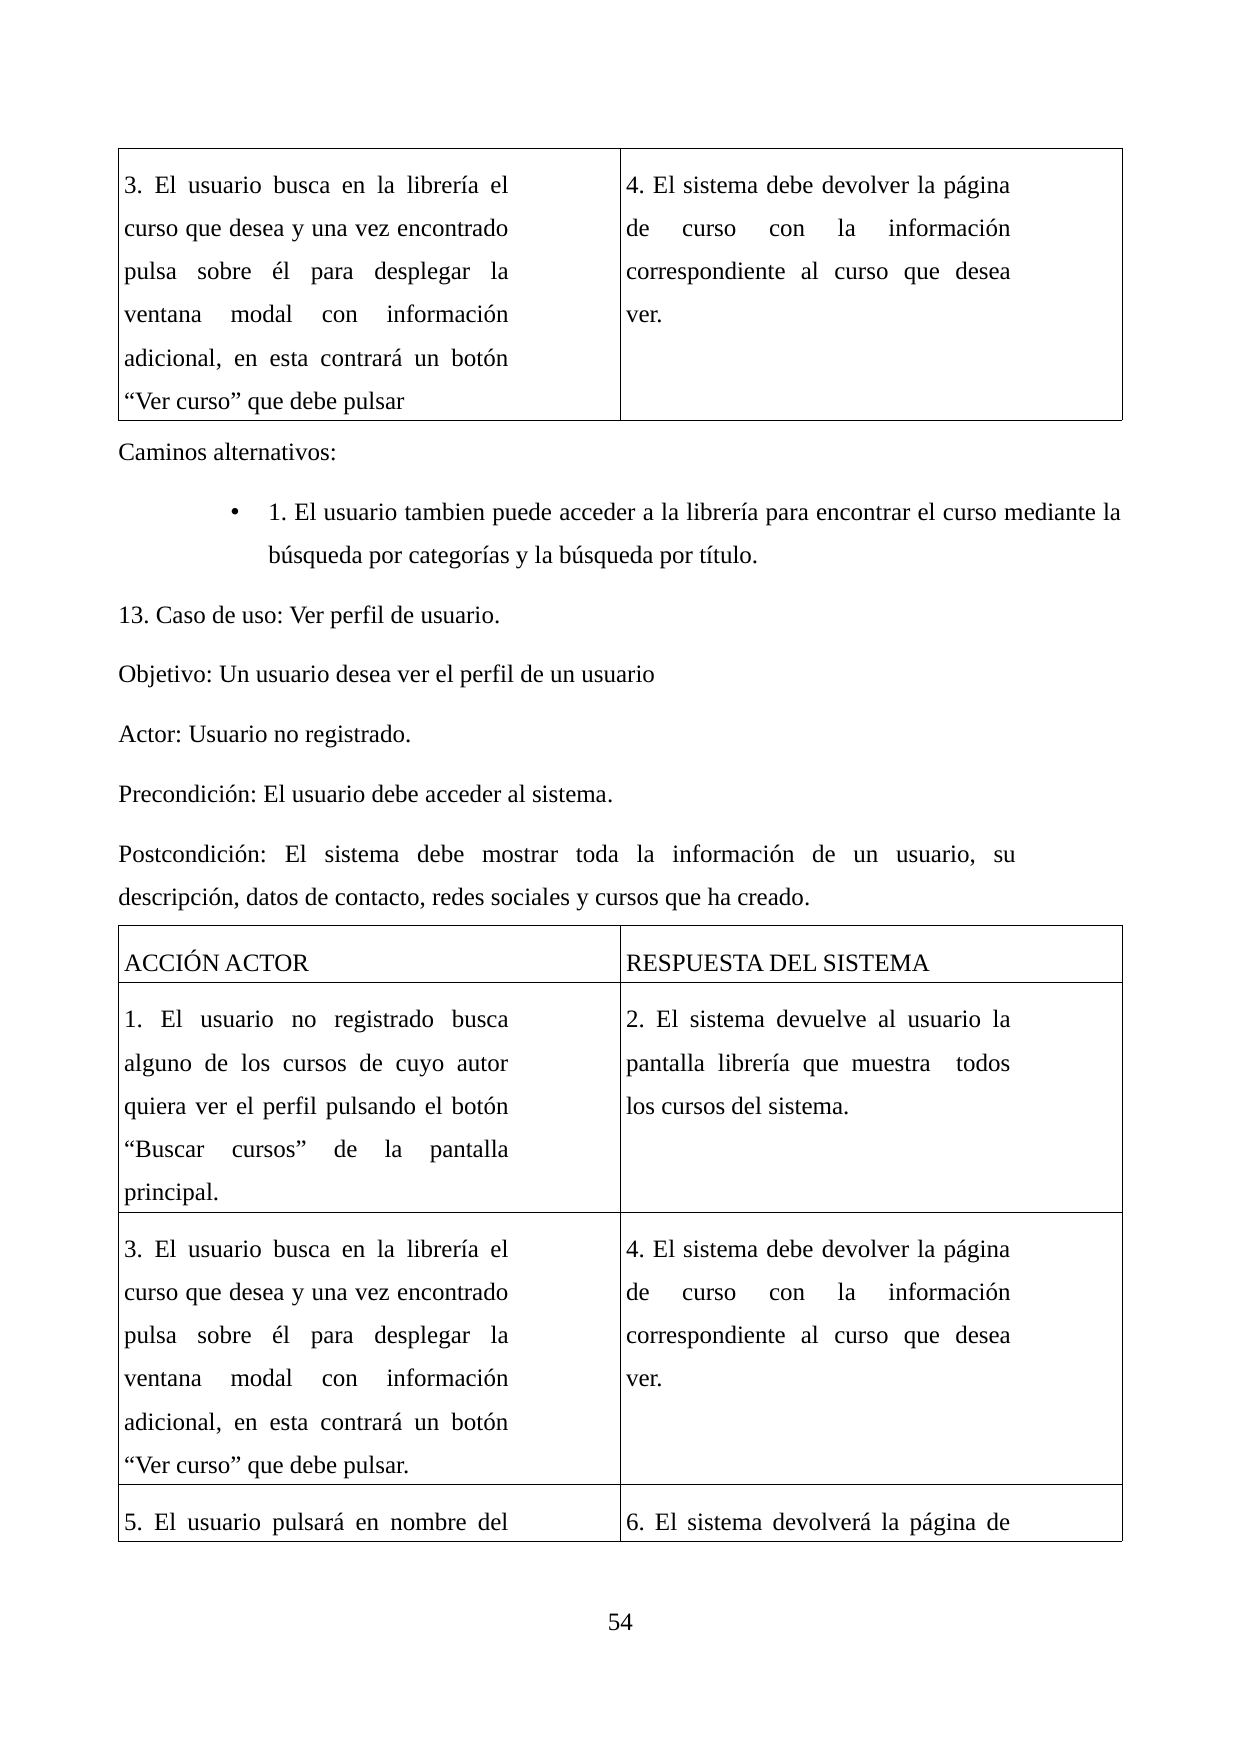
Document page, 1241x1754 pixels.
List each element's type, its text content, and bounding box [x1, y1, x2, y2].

text Objetivo: Un usuario desea ver el perfil de un usuario [118, 659, 1017, 688]
text Caminos alternativos: [118, 437, 1017, 466]
table_cell 3. El usuario busca en la librería el curso que desea y una vez encontrado pulsa sobre él para desplegar la ventana modal con información adicional, en esta contrará un botón “Ver curso” que debe pulsar [119, 149, 620, 420]
table_header ACCIÓN ACTOR [119, 926, 620, 982]
table_header RESPUESTA DEL SISTEMA [621, 926, 1122, 982]
table_cell 3. El usuario busca en la librería el curso que desea y una vez encontrado pulsa sobre él para desplegar la ventana modal con información adicional, en esta contrará un botón “Ver curso” que debe pulsar. [119, 1213, 620, 1484]
table_cell 4. El sistema debe devolver la página de curso con la información correspondiente al curso que desea ver. [621, 149, 1122, 420]
table_cell 5. El usuario pulsará en nombre del [119, 1485, 620, 1541]
table_cell 6. El sistema devolverá la página de [621, 1485, 1122, 1541]
text Precondición: El usuario debe acceder al sistema. [118, 779, 1017, 808]
text Actor: Usuario no registrado. [118, 719, 1017, 748]
table_cell 2. El sistema devuelve al usuario la pantalla librería que muestra todos los cursos del sistema. [621, 983, 1122, 1212]
text 13. Caso de uso: Ver perfil de usuario. [118, 600, 1017, 628]
table_cell 1. El usuario no registrado busca alguno de los cursos de cuyo autor quiera ver el perfil pulsando el botón “Buscar cursos” de la pantalla principal. [119, 983, 620, 1212]
table_cell 4. El sistema debe devolver la página de curso con la información correspondiente al curso que desea ver. [621, 1213, 1122, 1484]
text Postcondición: El sistema debe mostrar toda la información de un usuario, su descripción, datos de contacto, redes sociales y cursos que ha creado. [118, 839, 1017, 911]
list 1. El usuario tambien puede acceder a la librería para encontrar el curso mediante la búsqueda por categorías y la búsqueda por título. [231, 497, 1122, 569]
